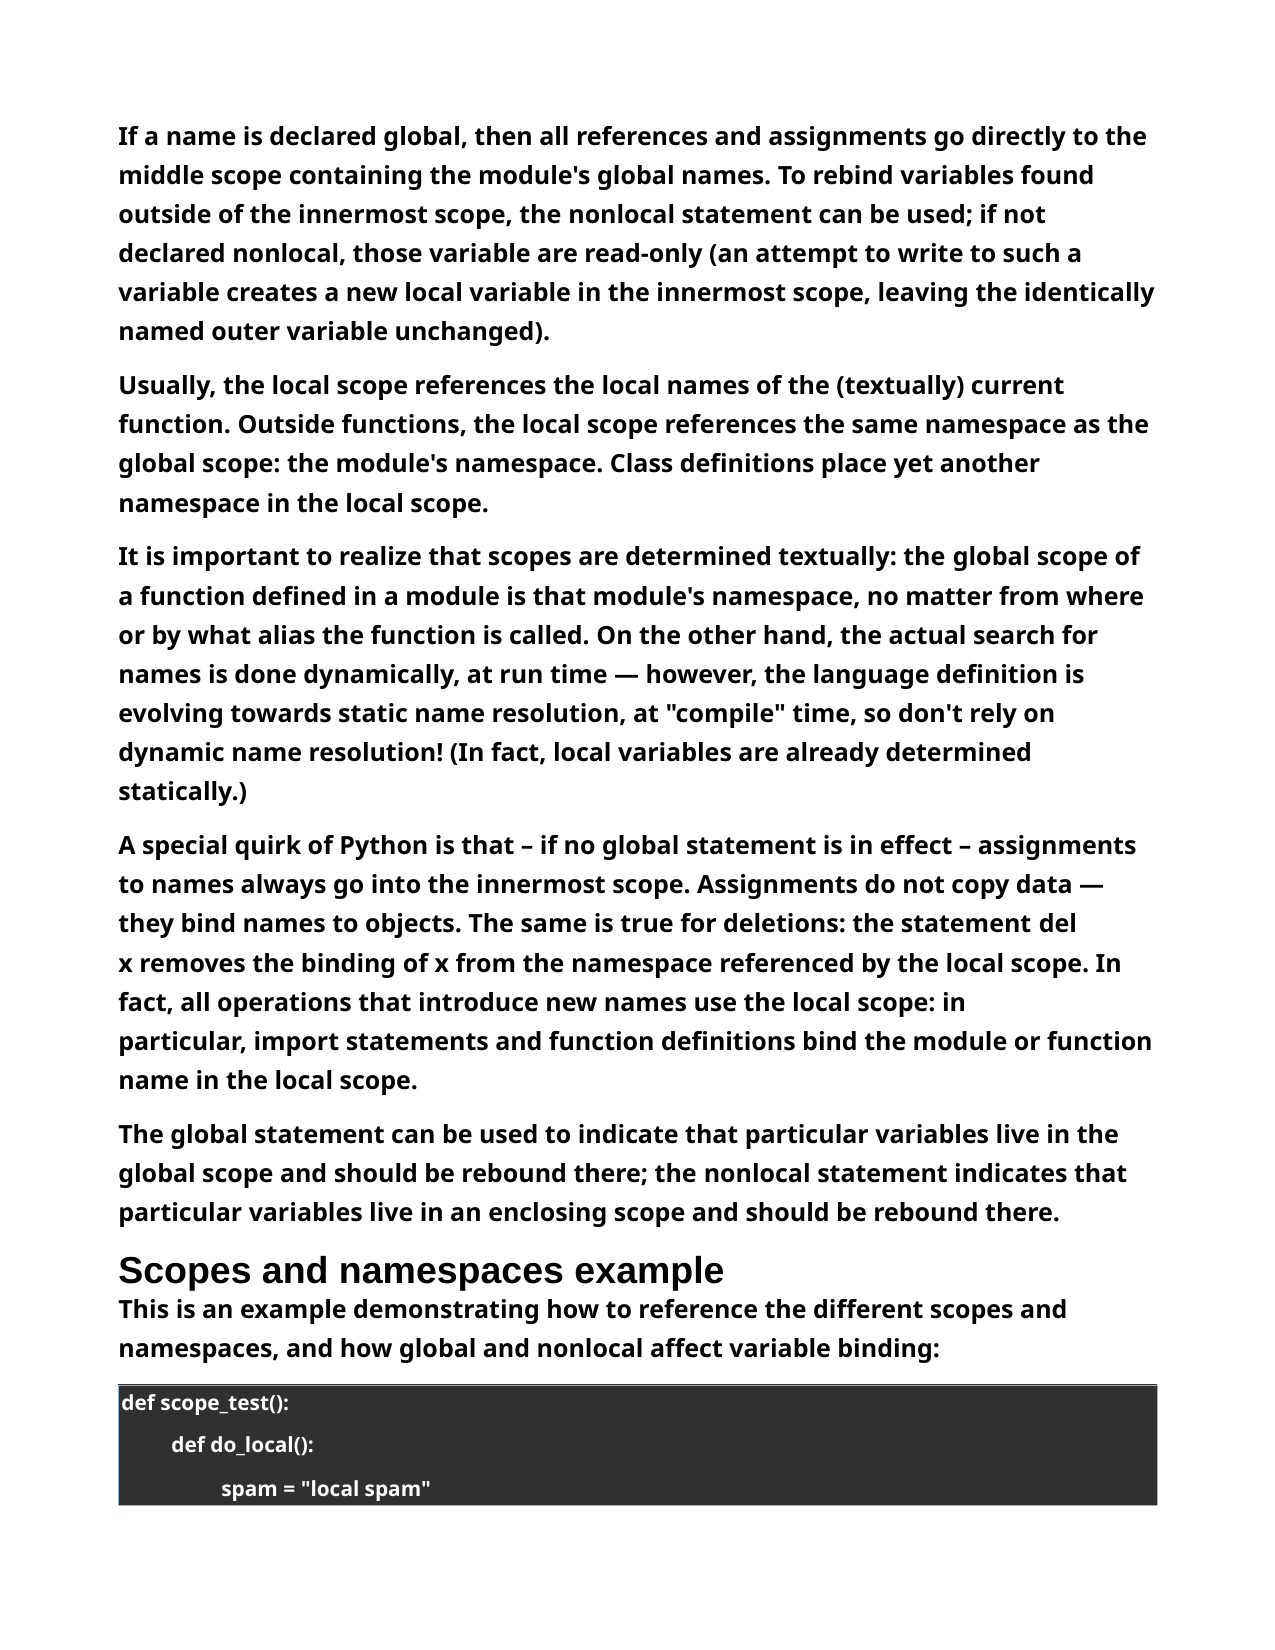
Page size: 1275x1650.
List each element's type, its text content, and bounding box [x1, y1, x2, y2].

text spam = "local spam" [119, 1471, 1157, 1505]
subtitle Scopes and namespaces example [118, 1248, 1157, 1292]
text This is an example demonstrating how to reference the different scopes and namespaces, and how global and nonlocal affect variable binding: [118, 1292, 1157, 1365]
text Usually, the local scope references the local names of the (textually) current function. Outside functions, the local scope references the same namespace as the global scope: the module's namespace. Class definitions place yet another namespace in the local scope. [118, 368, 1157, 519]
text It is important to realize that scopes are determined textually: the global scope of a function defined in a module is that module's namespace, no matter from where or by what alias the function is called. On the other hand, the actual search for names is done dynamically, at run time — however, the language definition is evolving towards static name resolution, at "compile" time, so don't rely on dynamic name resolution! (In fact, local variables are already determined statically.) [118, 539, 1157, 808]
text The global statement can be used to indicate that particular variables live in the global scope and should be rebound there; the nonlocal statement indicates that particular variables live in an enclosing scope and should be rebound there. [118, 1116, 1157, 1229]
text def scope_test(): [119, 1386, 1157, 1416]
text If a name is declared global, then all references and assignments go directly to the middle scope containing the module's global names. To rebind variables found outside of the innermost scope, the nonlocal statement can be used; if not declared nonlocal, those variable are read-only (an attempt to write to such a variable creates a new local variable in the innermost scope, leaving the identically named outer variable unchanged). [118, 118, 1157, 348]
text def do_local(): [119, 1428, 1157, 1459]
text A special quirk of Python is that – if no global statement is in effect – assignments to names always go into the innermost scope. Assignments do not copy data — they bind names to objects. The same is true for deletions: the statement del x removes the binding of x from the namespace referenced by the local scope. In fact, all operations that introduce new names use the local scope: in particular, import statements and function definitions bind the module or function name in the local scope. [118, 828, 1157, 1097]
